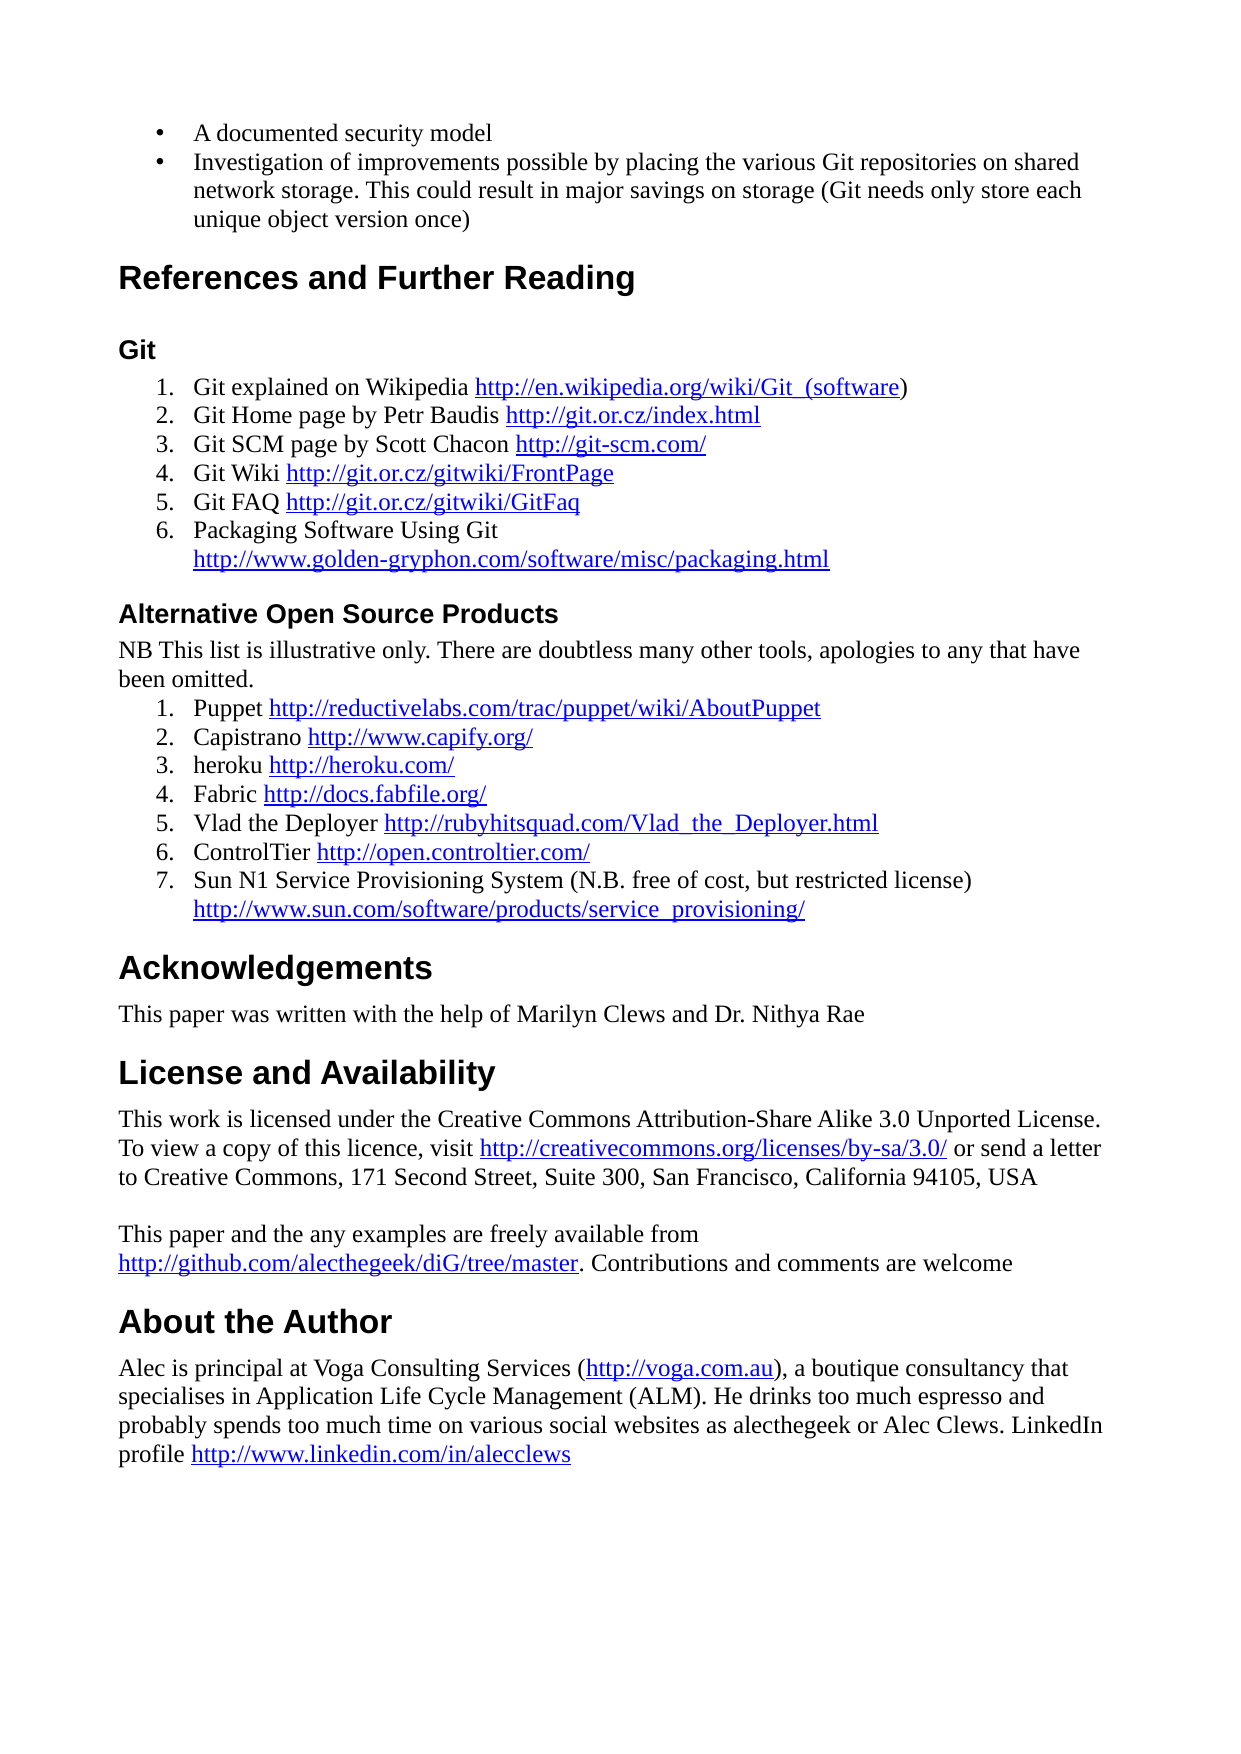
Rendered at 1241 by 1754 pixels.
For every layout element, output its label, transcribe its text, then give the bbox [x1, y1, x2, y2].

list A documented security model [156, 118, 1122, 147]
subtitle References and Further Reading [118, 258, 1122, 297]
text Alec is principal at Voga Consulting Services (http://voga.com.au), a boutique consultancy that specialises in Application Life Cycle Management (ALM). He drinks too much espresso and probably spends too much time on various social websites as alecthegeek or Alec Clews. LinkedIn profile http://www.linkedin.com/in/alecclews [118, 1353, 1122, 1468]
list Puppet http://reductivelabs.com/trac/puppet/wiki/AboutPuppet [156, 693, 1122, 722]
subtitle Alternative Open Source Products [118, 598, 1122, 629]
list Investigation of improvements possible by placing the various Git repositories on shared network storage. This could result in major savings on storage (Git needs only store each unique object version once) [156, 147, 1122, 233]
list Git Wiki http://git.or.cz/gitwiki/FrontPage [156, 458, 1122, 487]
text This work is licensed under the Creative Commons Attribution-Share Alike 3.0 Unported License. To view a copy of this licence, visit http://creativecommons.org/licenses/by-sa/3.0/ or send a letter to Creative Commons, 171 Second Street, Suite 300, San Francisco, California 94105, USA [118, 1104, 1122, 1190]
text This paper and the any examples are freely available from http://github.com/alecthegeek/diG/tree/master. Contributions and comments are welcome [118, 1219, 1122, 1277]
list Sun N1 Service Provisioning System (N.B. free of cost, but restricted license) http://www.sun.com/software/products/service_provisioning/ [156, 866, 1122, 923]
text This paper was written with the help of Marilyn Clews and Dr. Nithya Rae [118, 999, 1122, 1028]
list ControlTier http://open.controltier.com/ [156, 837, 1122, 866]
list Capistrano http://www.capify.org/ [156, 722, 1122, 751]
subtitle Git [118, 334, 1122, 366]
subtitle Acknowledgements [118, 948, 1122, 987]
text NB This list is illustrative only. There are doubtless many other tools, apologies to any that have been omitted. [118, 636, 1122, 693]
list Git FAQ http://git.or.cz/gitwiki/GitFaq [156, 487, 1122, 516]
subtitle License and Availability [118, 1053, 1122, 1092]
list Vlad the Deployer http://rubyhitsquad.com/Vlad_the_Deployer.html [156, 808, 1122, 837]
list Fabric http://docs.fabfile.org/ [156, 779, 1122, 808]
list Git explained on Wikipedia http://en.wikipedia.org/wiki/Git_(software) [156, 372, 1122, 401]
list Packaging Software Using Git http://www.golden-gryphon.com/software/misc/packaging.html [156, 516, 1122, 573]
list Git SCM page by Scott Chacon http://git-scm.com/ [156, 429, 1122, 458]
list Git Home page by Petr Baudis http://git.or.cz/index.html [156, 401, 1122, 429]
subtitle About the Author [118, 1302, 1122, 1340]
list heroku http://heroku.com/ [156, 751, 1122, 779]
